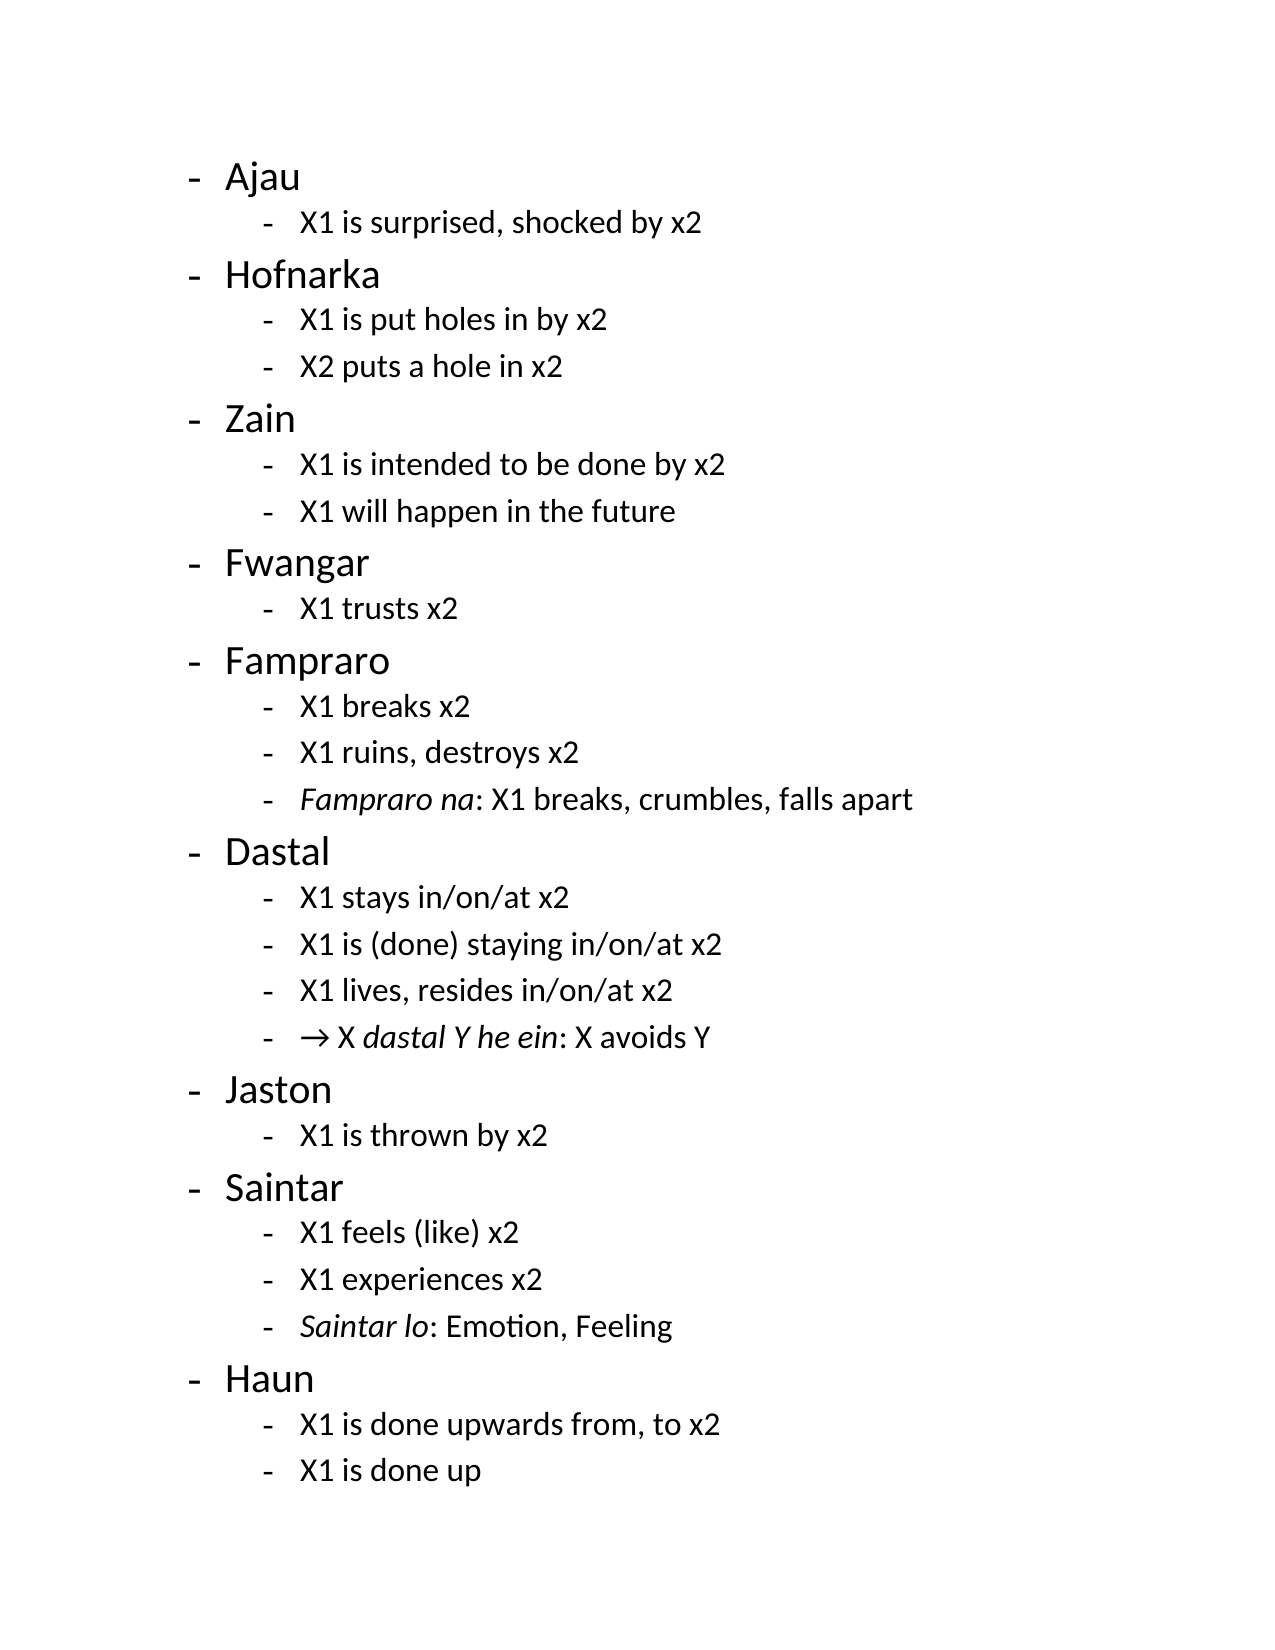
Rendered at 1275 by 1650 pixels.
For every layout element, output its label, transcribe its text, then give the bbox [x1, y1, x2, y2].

list Fampraro na: X1 breaks, crumbles, falls apart [262, 778, 1125, 819]
list Saintar lo: Emotion, Feeling [262, 1305, 1125, 1346]
subtitle Dastal [187, 825, 1125, 876]
list X1 is done up [262, 1449, 1125, 1490]
list X1 breaks x2 [262, 685, 1125, 726]
list X1 lives, resides in/on/at x2 [262, 969, 1125, 1010]
subtitle Jaston [187, 1063, 1125, 1114]
list X1 ruins, destroys x2 [262, 732, 1125, 772]
list X1 experiences x2 [262, 1258, 1125, 1299]
subtitle Fwangar [187, 536, 1125, 587]
list X1 is done upwards from, to x2 [262, 1403, 1125, 1443]
subtitle Hofnarka [187, 248, 1125, 298]
subtitle Fampraro [187, 634, 1125, 685]
list X1 trusts x2 [262, 587, 1125, 628]
subtitle Saintar [187, 1161, 1125, 1211]
list X1 is intended to be done by x2 [262, 443, 1125, 483]
list → X dastal Y he ein: X avoids Y [262, 1016, 1125, 1057]
list X1 stays in/on/at x2 [262, 876, 1125, 917]
subtitle Haun [187, 1352, 1125, 1403]
list X1 is (done) staying in/on/at x2 [262, 923, 1125, 963]
list X1 will happen in the future [262, 489, 1125, 530]
list X1 is put holes in by x2 [262, 298, 1125, 339]
list X1 is thrown by x2 [262, 1114, 1125, 1154]
list X1 feels (like) x2 [262, 1211, 1125, 1252]
subtitle Ajau [187, 150, 1125, 201]
list X2 puts a hole in x2 [262, 345, 1125, 386]
subtitle Zain [187, 392, 1125, 443]
list X1 is surprised, shocked by x2 [262, 201, 1125, 242]
